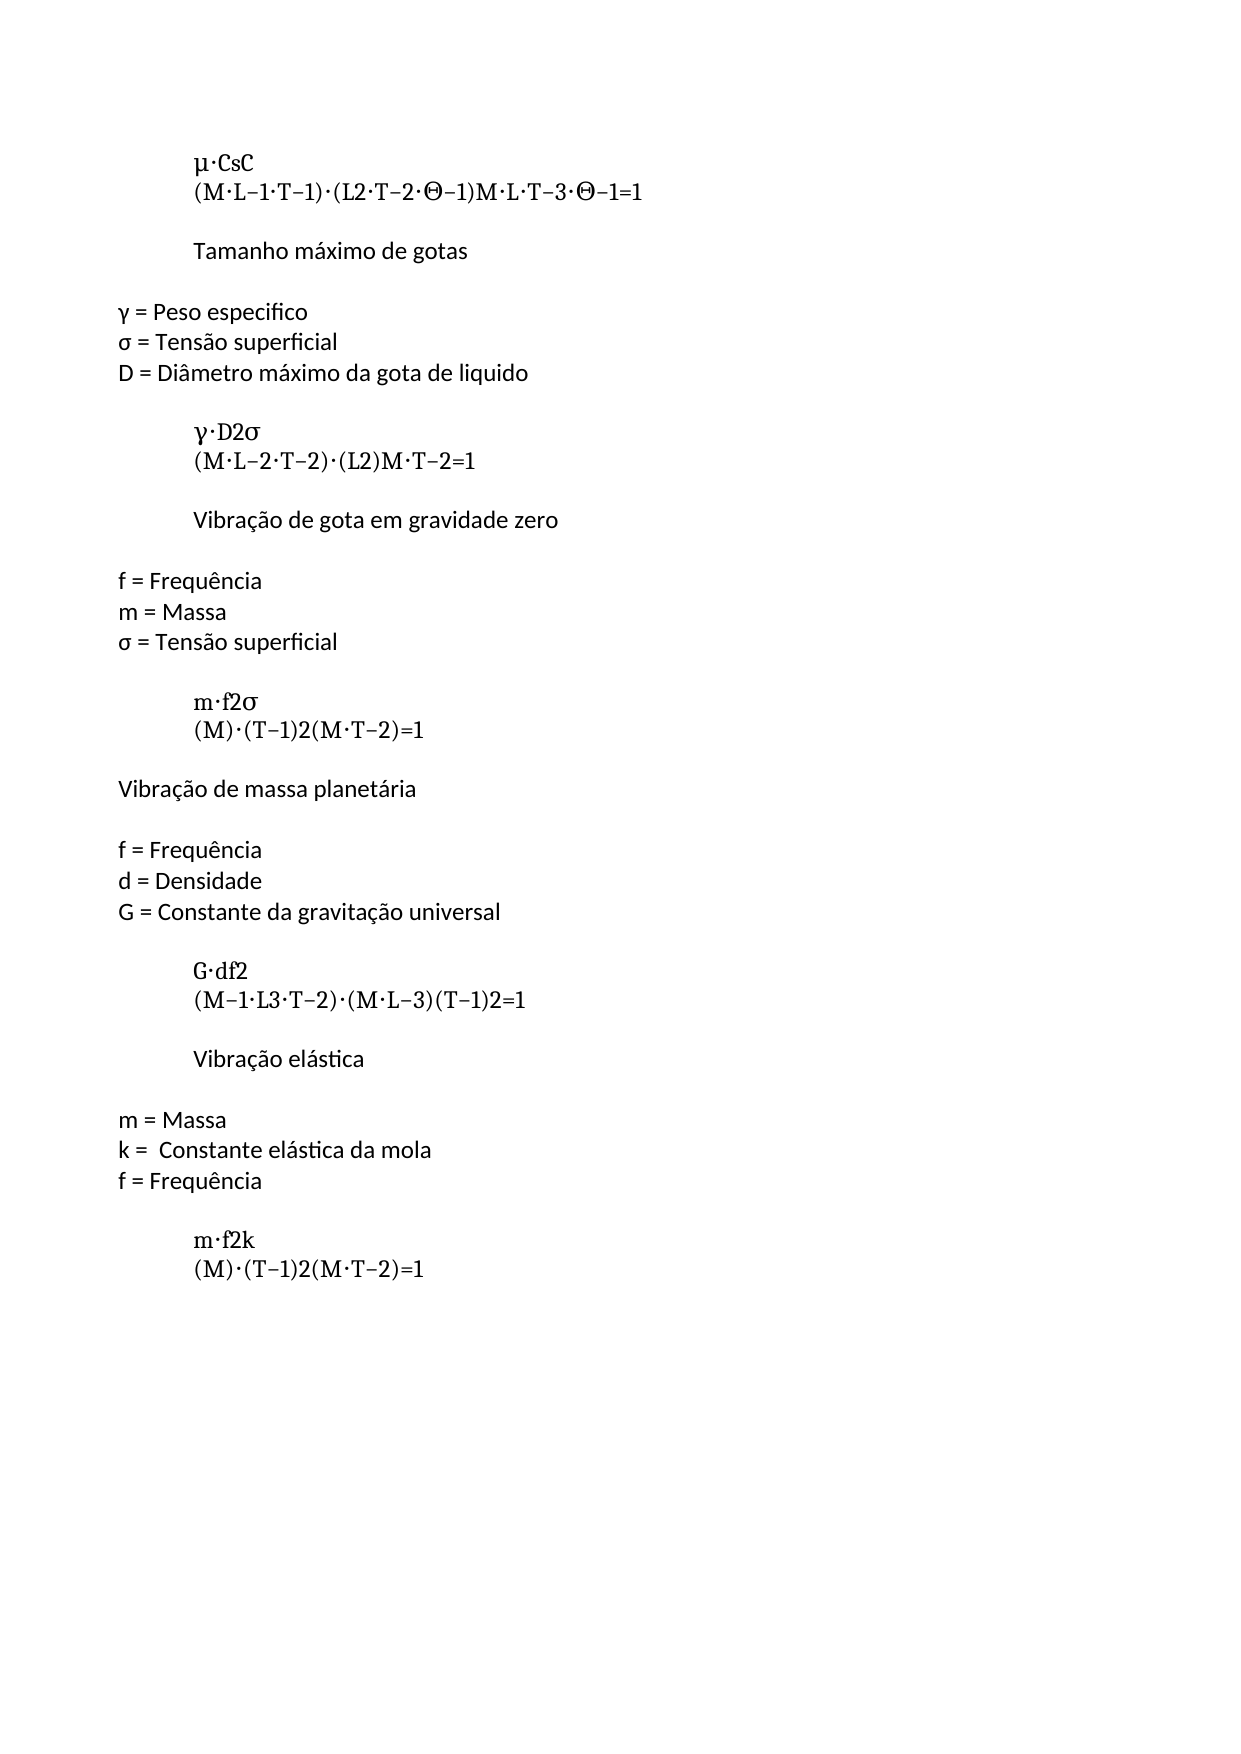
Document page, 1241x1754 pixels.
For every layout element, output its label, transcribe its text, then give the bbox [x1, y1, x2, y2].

text Tamanho máximo de gotas [118, 235, 1122, 265]
text (M⋅L−2⋅T−2)⋅(L2)M⋅T−2=1 [118, 447, 1122, 476]
text D = Diâmetro máximo da gota de liquido [118, 357, 1122, 387]
text m⋅f2k [118, 1226, 1122, 1255]
text σ = Tensão superficial [118, 626, 1122, 657]
text Vibração de massa planetária [118, 774, 1122, 804]
text γ⋅D2σ [118, 418, 1122, 447]
text γ = Peso especifico [118, 296, 1122, 326]
text f = Frequência [118, 565, 1122, 596]
text G = Constante da gravitação universal [118, 896, 1122, 926]
text f = Frequência [118, 835, 1122, 865]
text f = Frequência [118, 1165, 1122, 1196]
text μ⋅CsC [118, 149, 1122, 177]
text (M)⋅(T−1)2(M⋅T−2)=1 [118, 716, 1122, 745]
text m = Massa [118, 596, 1122, 626]
text d = Densidade [118, 865, 1122, 896]
text k = Constante elástica da mola [118, 1134, 1122, 1165]
text G⋅df2 [118, 957, 1122, 986]
text m = Massa [118, 1104, 1122, 1134]
text (M⋅L−1⋅T−1)⋅(L2⋅T−2⋅Θ−1)M⋅L⋅T−3⋅Θ−1=1 [118, 177, 1122, 206]
text Vibração de gota em gravidade zero [118, 504, 1122, 535]
text (M−1⋅L3⋅T−2)⋅(M⋅L−3)(T−1)2=1 [118, 986, 1122, 1014]
text (M)⋅(T−1)2(M⋅T−2)=1 [118, 1255, 1122, 1284]
text Vibração elástica [118, 1043, 1122, 1073]
text m⋅f2σ [118, 687, 1122, 716]
text σ = Tensão superficial [118, 326, 1122, 357]
